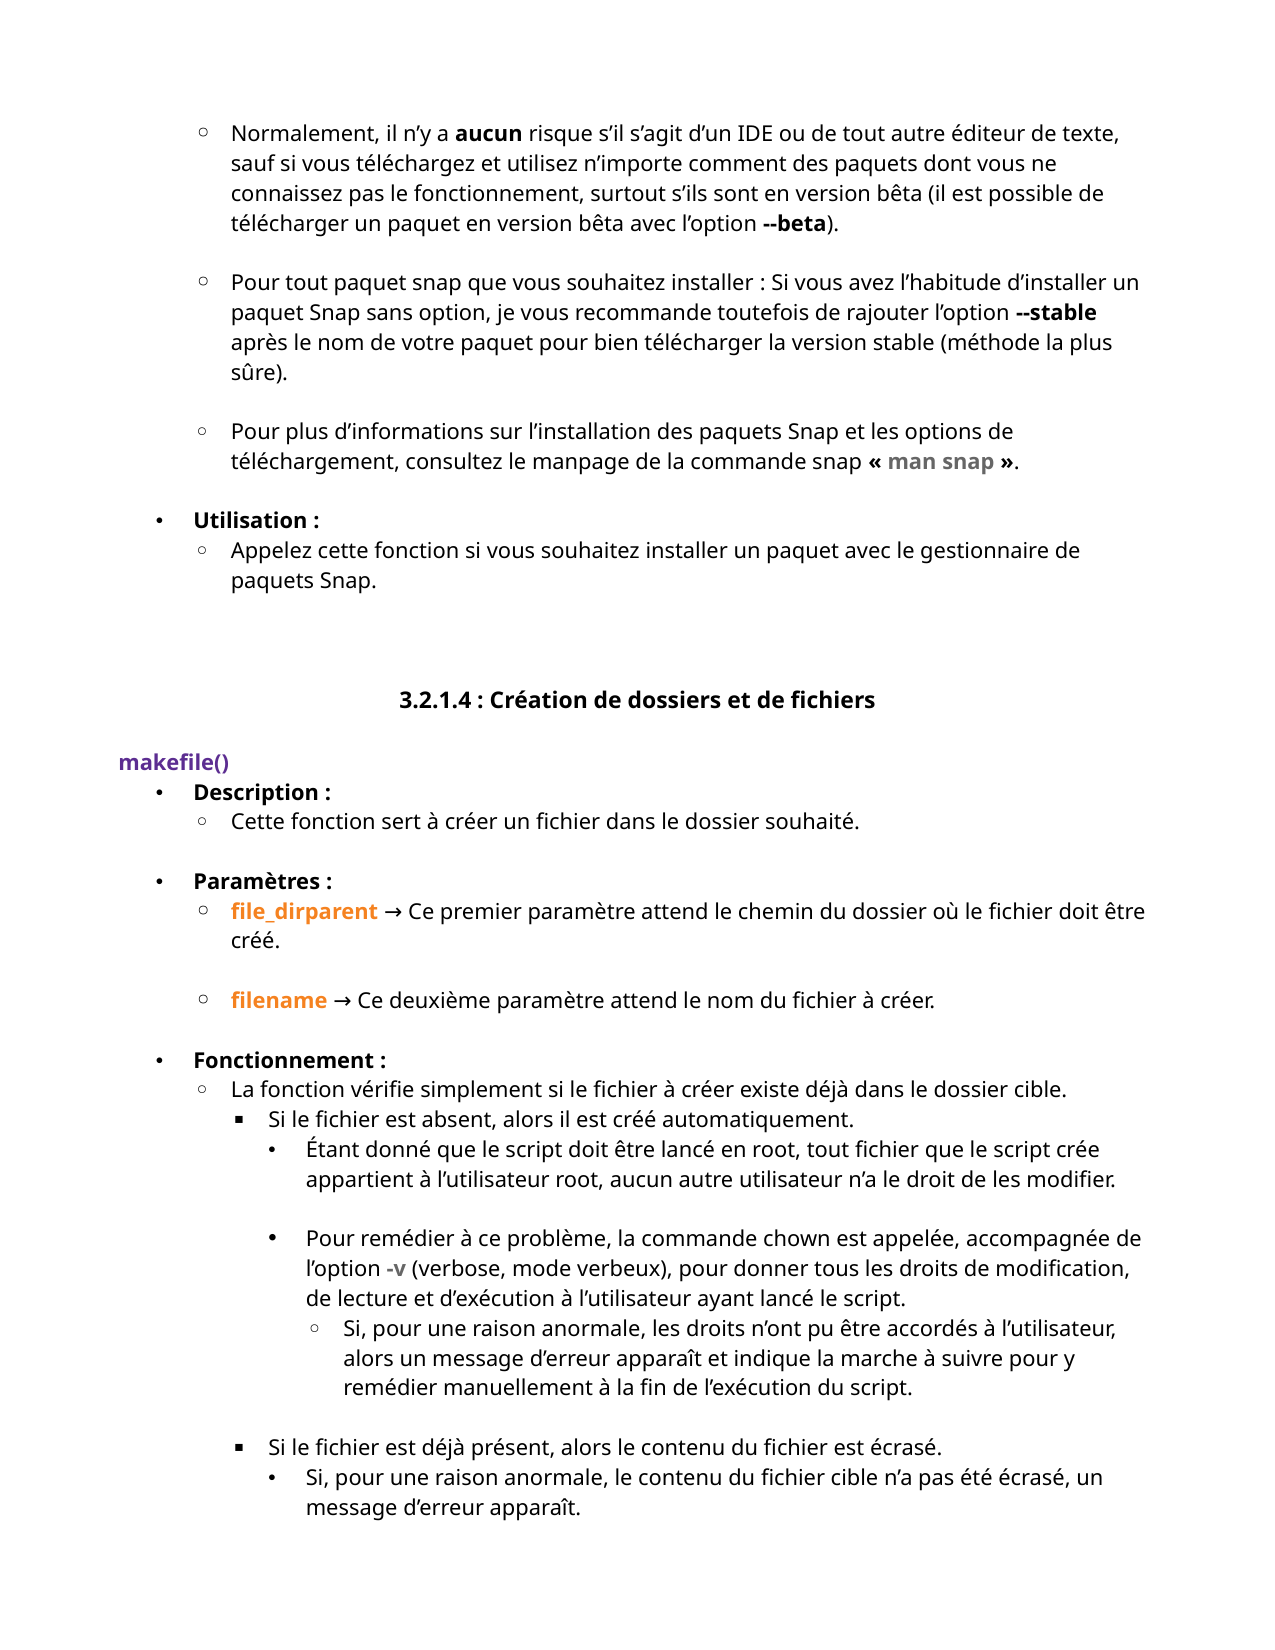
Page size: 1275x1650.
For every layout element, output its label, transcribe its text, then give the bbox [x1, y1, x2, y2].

list La fonction vérifie simplement si le fichier à créer existe déjà dans le dossier cible. [193, 1074, 1157, 1104]
list Si le fichier est déjà présent, alors le contenu du fichier est écrasé. [231, 1432, 1157, 1462]
list file_dirparent → Ce premier paramètre attend le chemin du dossier où le fichier doit être créé. [193, 896, 1157, 955]
list Description : [156, 776, 1157, 806]
list Fonctionnement : [156, 1044, 1157, 1074]
list Cette fonction sert à créer un fichier dans le dossier souhaité. [193, 806, 1157, 836]
list Pour tout paquet snap que vous souhaitez installer : Si vous avez l’habitude d’installer un paquet Snap sans option, je vous recommande toutefois de rajouter l’option --stable après le nom de votre paquet pour bien télécharger la version stable (méthode la plus sûre). [193, 267, 1157, 386]
list Pour plus d’informations sur l’installation des paquets Snap et les options de téléchargement, consultez le manpage de la commande snap « man snap ». [193, 416, 1157, 476]
list Appelez cette fonction si vous souhaitez installer un paquet avec le gestionnaire de paquets Snap. [193, 535, 1157, 595]
list Normalement, il n’y a aucun risque s’il s’agit d’un IDE ou de tout autre éditeur de texte, sauf si vous téléchargez et utilisez n’importe comment des paquets dont vous ne connaissez pas le fonctionnement, surtout s’ils sont en version bêta (il est possible de télécharger un paquet en version bêta avec l’option --beta). [193, 118, 1157, 237]
list filename → Ce deuxième paramètre attend le nom du fichier à créer. [193, 985, 1157, 1015]
list Si, pour une raison anormale, le contenu du fichier cible n’a pas été écrasé, un message d’erreur apparaît. [268, 1462, 1157, 1521]
list Étant donné que le script doit être lancé en root, tout fichier que le script crée appartient à l’utilisateur root, aucun autre utilisateur n’a le droit de les modifier. [268, 1134, 1157, 1193]
list Si, pour une raison anormale, les droits n’ont pu être accordés à l’utilisateur, alors un message d’erreur apparaît et indique la marche à suivre pour y remédier manuellement à la fin de l’exécution du script. [306, 1313, 1157, 1402]
list Paramètres : [156, 866, 1157, 896]
list Utilisation : [156, 505, 1157, 535]
text 3.2.1.4 : Création de dossiers et de fichiers [118, 684, 1157, 715]
text makefile() [118, 747, 1157, 776]
list Pour remédier à ce problème, la commande chown est appelée, accompagnée de l’option -v (verbose, mode verbeux), pour donner tous les droits de modification, de lecture et d’exécution à l’utilisateur ayant lancé le script. [268, 1223, 1157, 1313]
list Si le fichier est absent, alors il est créé automatiquement. [231, 1104, 1157, 1134]
